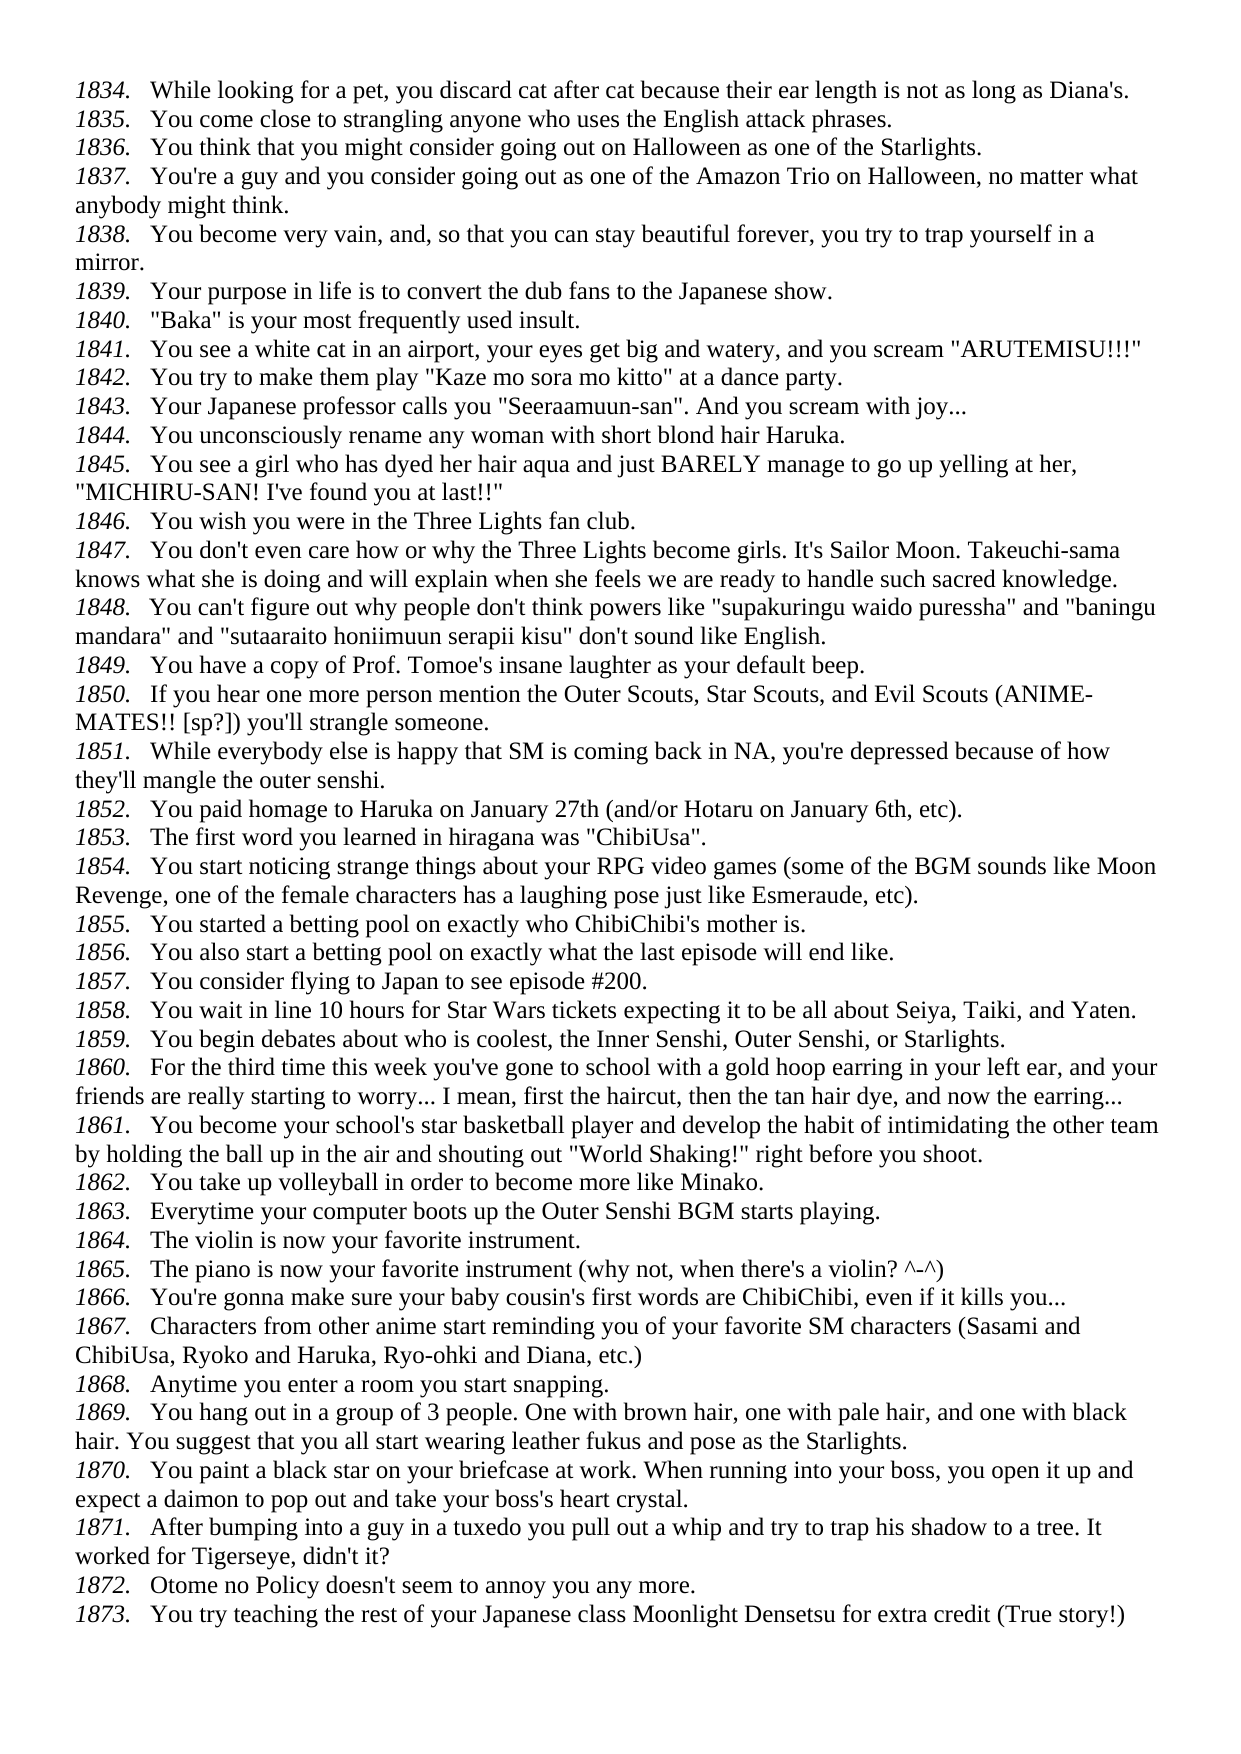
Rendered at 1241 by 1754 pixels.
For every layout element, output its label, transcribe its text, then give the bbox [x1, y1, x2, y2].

list Your Japanese professor calls you "Seeraamuun-san". And you scream with joy... [75, 391, 1165, 420]
list Otome no Policy doesn't seem to annoy you any more. [75, 1570, 1165, 1599]
list You're a guy and you consider going out as one of the Amazon Trio on Halloween, no matter what anybody might think. [75, 161, 1165, 219]
list The first word you learned in hiragana was "ChibiUsa". [75, 822, 1165, 851]
list While looking for a pet, you discard cat after cat because their ear length is not as long as Diana's. [75, 75, 1165, 104]
list You have a copy of Prof. Tomoe's insane laughter as your default beep. [75, 650, 1165, 679]
list You become your school's star basketball player and develop the habit of intimidating the other team by holding the ball up in the air and shouting out "World Shaking!" right before you shoot. [75, 1110, 1165, 1167]
list You unconsciously rename any woman with short blond hair Haruka. [75, 420, 1165, 449]
list You become very vain, and, so that you can stay beautiful forever, you try to trap yourself in a mirror. [75, 219, 1165, 276]
list You hang out in a group of 3 people. One with brown hair, one with pale hair, and one with black hair. You suggest that you all start wearing leather fukus and pose as the Starlights. [75, 1397, 1165, 1455]
list You started a betting pool on exactly who ChibiChibi's mother is. [75, 909, 1165, 937]
list You come close to strangling anyone who uses the English attack phrases. [75, 104, 1165, 132]
list You begin debates about who is coolest, the Inner Senshi, Outer Senshi, or Starlights. [75, 1024, 1165, 1052]
list Anytime you enter a room you start snapping. [75, 1369, 1165, 1397]
list You paid homage to Haruka on January 27th (and/or Hotaru on January 6th, etc). [75, 794, 1165, 822]
list You start noticing strange things about your RPG video games (some of the BGM sounds like Moon Revenge, one of the female characters has a laughing pose just like Esmeraude, etc). [75, 851, 1165, 909]
list You see a girl who has dyed her hair aqua and just BARELY manage to go up yelling at her, "MICHIRU-SAN! I've found you at last!!" [75, 449, 1165, 506]
list You're gonna make sure your baby cousin's first words are ChibiChibi, even if it kills you... [75, 1282, 1165, 1311]
text mandara" and "sutaaraito honiimuun serapii kisu" don't sound like English. [75, 621, 1165, 650]
list If you hear one more person mention the Outer Scouts, Star Scouts, and Evil Scouts (ANIME-MATES!! [sp?]) you'll strangle someone. [75, 679, 1165, 736]
list You paint a black star on your briefcase at work. When running into your boss, you open it up and expect a daimon to pop out and take your boss's heart crystal. [75, 1455, 1165, 1512]
list Everytime your computer boots up the Outer Senshi BGM starts playing. [75, 1196, 1165, 1225]
list You think that you might consider going out on Halloween as one of the Starlights. [75, 132, 1165, 161]
list While everybody else is happy that SM is coming back in NA, you're depressed because of how they'll mangle the outer senshi. [75, 736, 1165, 794]
list You see a white cat in an airport, your eyes get big and watery, and you scream "ARUTEMISU!!!" [75, 334, 1165, 362]
list You try teaching the rest of your Japanese class Moonlight Densetsu for extra credit (True story!) [75, 1599, 1165, 1627]
list You take up volleyball in order to become more like Minako. [75, 1167, 1165, 1196]
list You consider flying to Japan to see episode #200. [75, 966, 1165, 995]
list You can't figure out why people don't think powers like "supakuringu waido puressha" and "baningu [75, 592, 1165, 621]
list You wish you were in the Three Lights fan club. [75, 506, 1165, 535]
list Your purpose in life is to convert the dub fans to the Japanese show. [75, 276, 1165, 305]
list You wait in line 10 hours for Star Wars tickets expecting it to be all about Seiya, Taiki, and Yaten. [75, 995, 1165, 1024]
list You try to make them play "Kaze mo sora mo kitto" at a dance party. [75, 362, 1165, 391]
list You don't even care how or why the Three Lights become girls. It's Sailor Moon. Takeuchi-sama knows what she is doing and will explain when she feels we are ready to handle such sacred knowledge. [75, 535, 1165, 592]
list The piano is now your favorite instrument (why not, when there's a violin? ^-^) [75, 1254, 1165, 1282]
list You also start a betting pool on exactly what the last episode will end like. [75, 937, 1165, 966]
list For the third time this week you've gone to school with a gold hoop earring in your left ear, and your friends are really starting to worry... I mean, first the haircut, then the tan hair dye, and now the earring... [75, 1052, 1165, 1110]
list "Baka" is your most frequently used insult. [75, 305, 1165, 334]
list The violin is now your favorite instrument. [75, 1225, 1165, 1254]
list After bumping into a guy in a tuxedo you pull out a whip and try to trap his shadow to a tree. It worked for Tigerseye, didn't it? [75, 1512, 1165, 1570]
list Characters from other anime start reminding you of your favorite SM characters (Sasami and ChibiUsa, Ryoko and Haruka, Ryo-ohki and Diana, etc.) [75, 1311, 1165, 1369]
